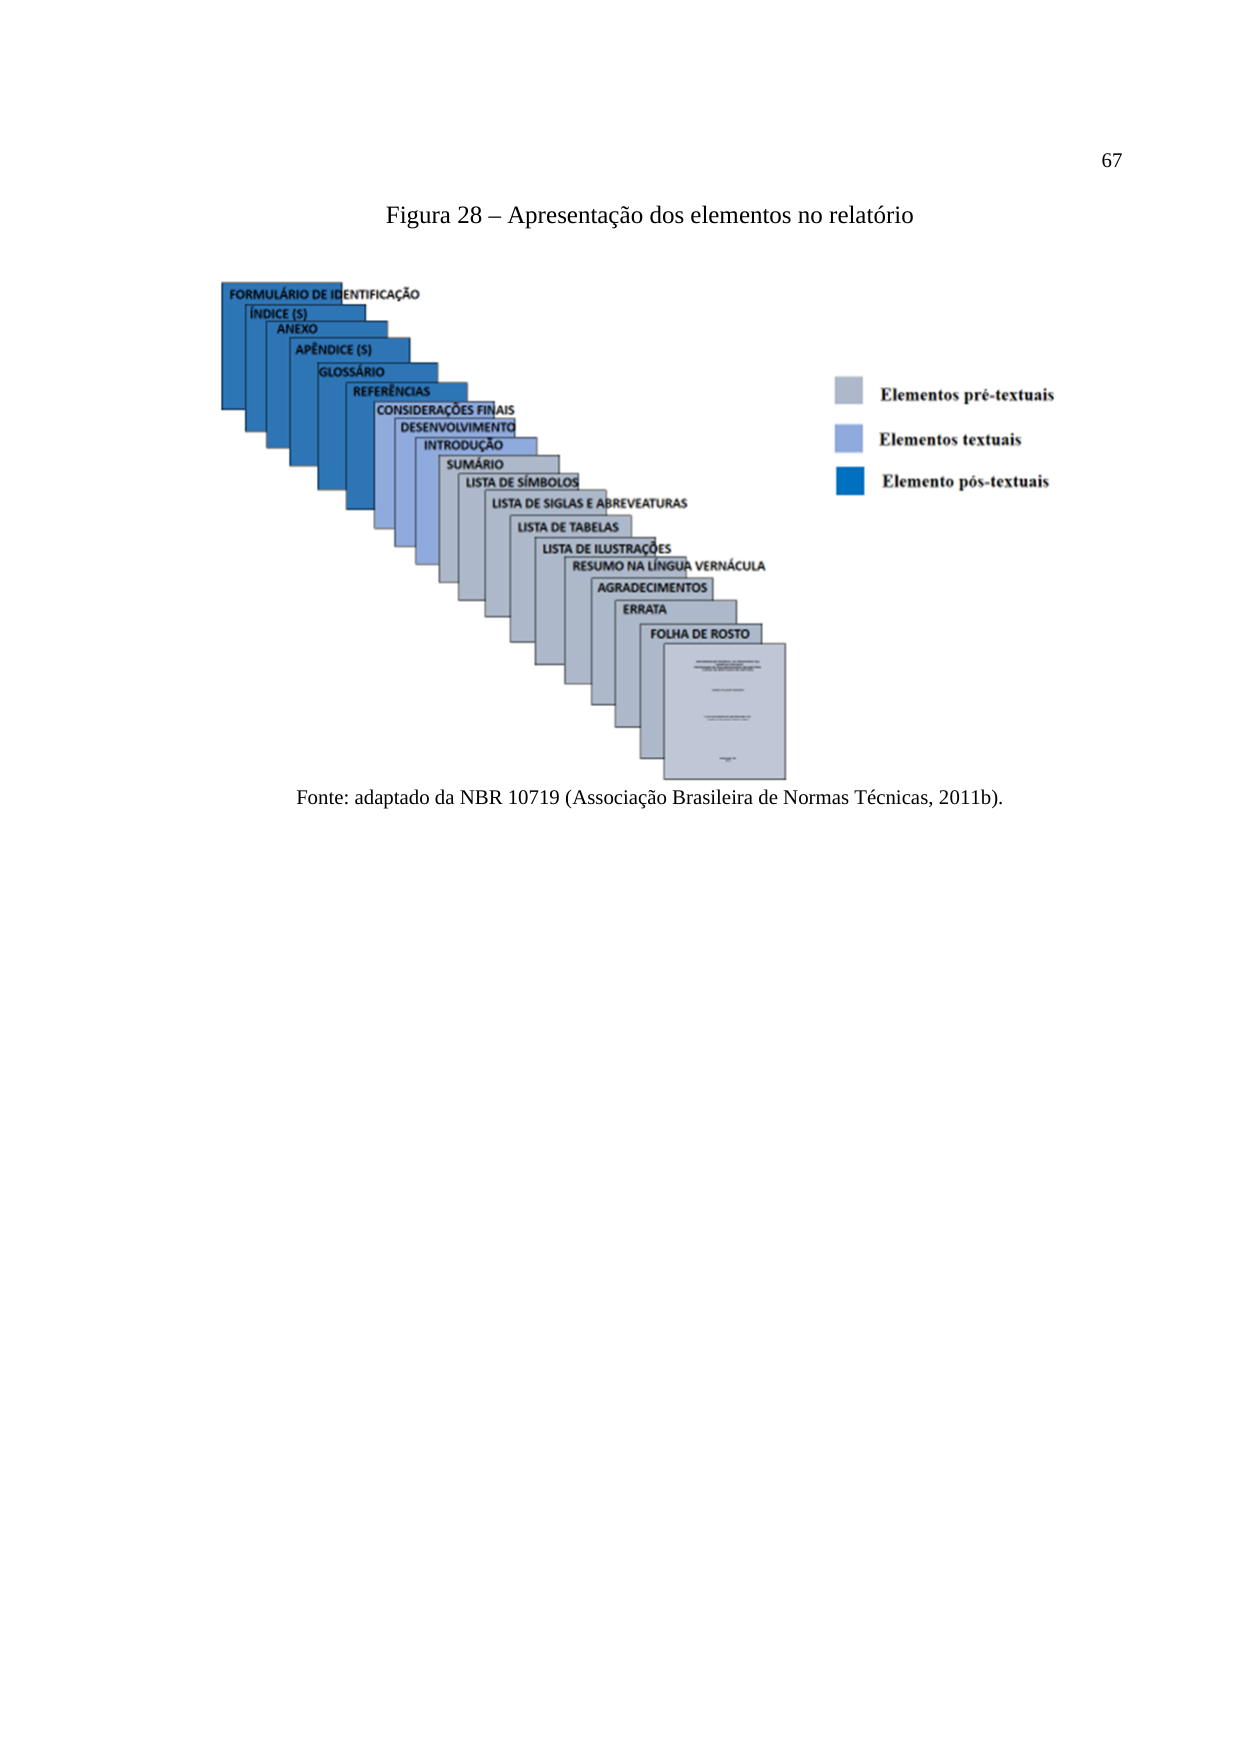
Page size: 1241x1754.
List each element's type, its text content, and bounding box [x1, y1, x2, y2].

list Figura 28 – Apresentação dos elementos no relatório [177, 200, 1122, 228]
text Fonte: adaptado da NBR 10719 (Associação Brasileira de Normas Técnicas, 2011b). [177, 786, 1122, 809]
picture [177, 249, 1123, 786]
